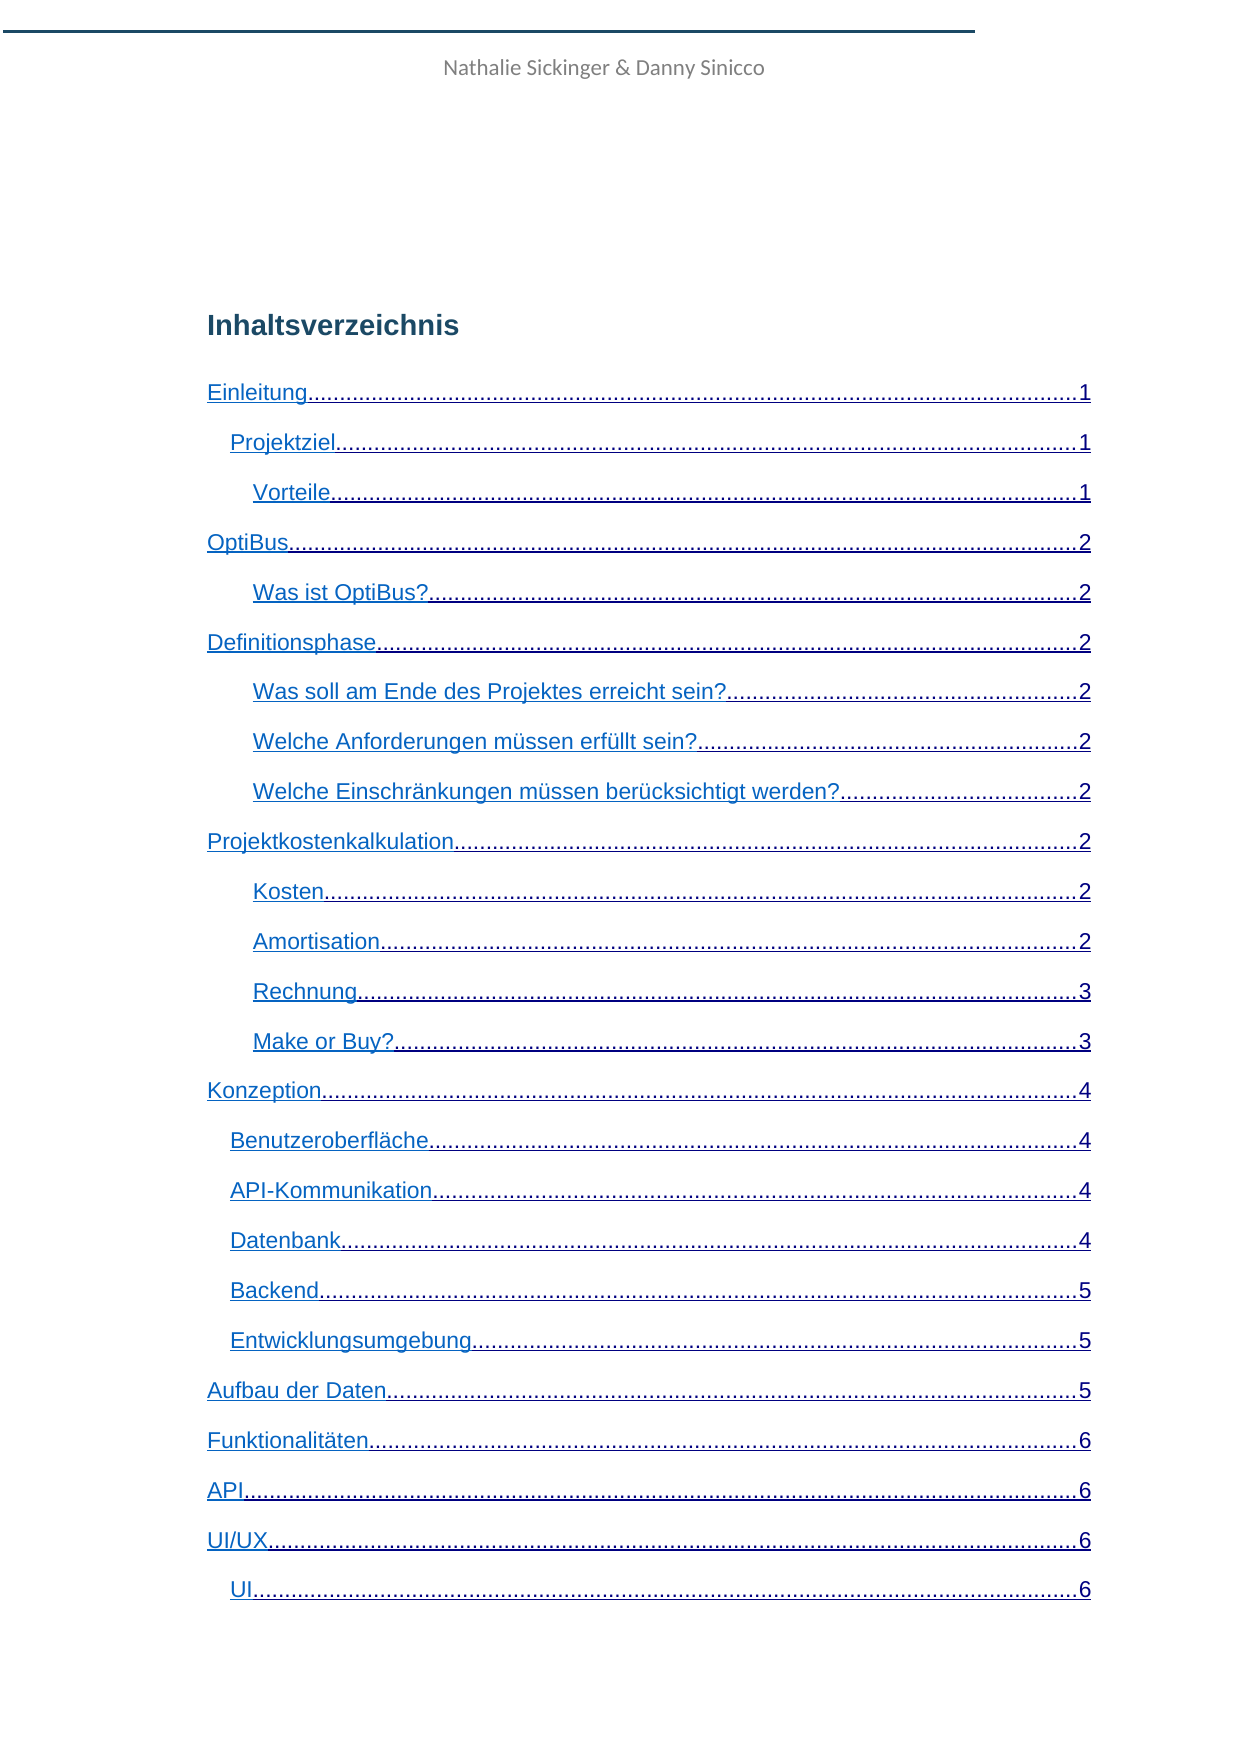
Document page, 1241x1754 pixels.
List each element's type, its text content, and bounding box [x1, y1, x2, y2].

text Entwicklungsumgebung 5 [230, 1327, 1092, 1353]
text Funktionalitäten 6 [207, 1427, 1092, 1453]
text Kosten 2 [253, 878, 1092, 904]
text API-Kommunikation 4 [230, 1177, 1092, 1204]
text UI/UX 6 [207, 1527, 1092, 1553]
text Was ist OptiBus? 2 [253, 578, 1092, 605]
text Inhaltsverzeichnis [207, 308, 1092, 341]
text Amortisation 2 [253, 928, 1092, 954]
text Einleitung 1 [207, 379, 1092, 405]
text Projektziel 1 [230, 429, 1092, 455]
text Make or Buy? 3 [253, 1028, 1092, 1054]
text Benutzeroberfläche 4 [230, 1127, 1092, 1154]
text Vorteile 1 [253, 479, 1092, 505]
text Welche Anforderungen müssen erfüllt sein? 2 [253, 728, 1092, 754]
text Definitionsphase 2 [207, 628, 1092, 655]
text API 6 [207, 1477, 1092, 1503]
text Datenbank 4 [230, 1227, 1092, 1253]
text Rechnung 3 [253, 978, 1092, 1004]
text Projektkostenkalkulation 2 [207, 828, 1092, 854]
text Konzeption 4 [207, 1077, 1092, 1104]
text Backend 5 [230, 1277, 1092, 1303]
text Was soll am Ende des Projektes erreicht sein? 2 [253, 678, 1092, 705]
text UI 6 [230, 1576, 1092, 1603]
text Aufbau der Daten 5 [207, 1377, 1092, 1403]
text Welche Einschränkungen müssen berücksichtigt werden? 2 [253, 778, 1092, 804]
text OptiBus 2 [207, 529, 1092, 555]
